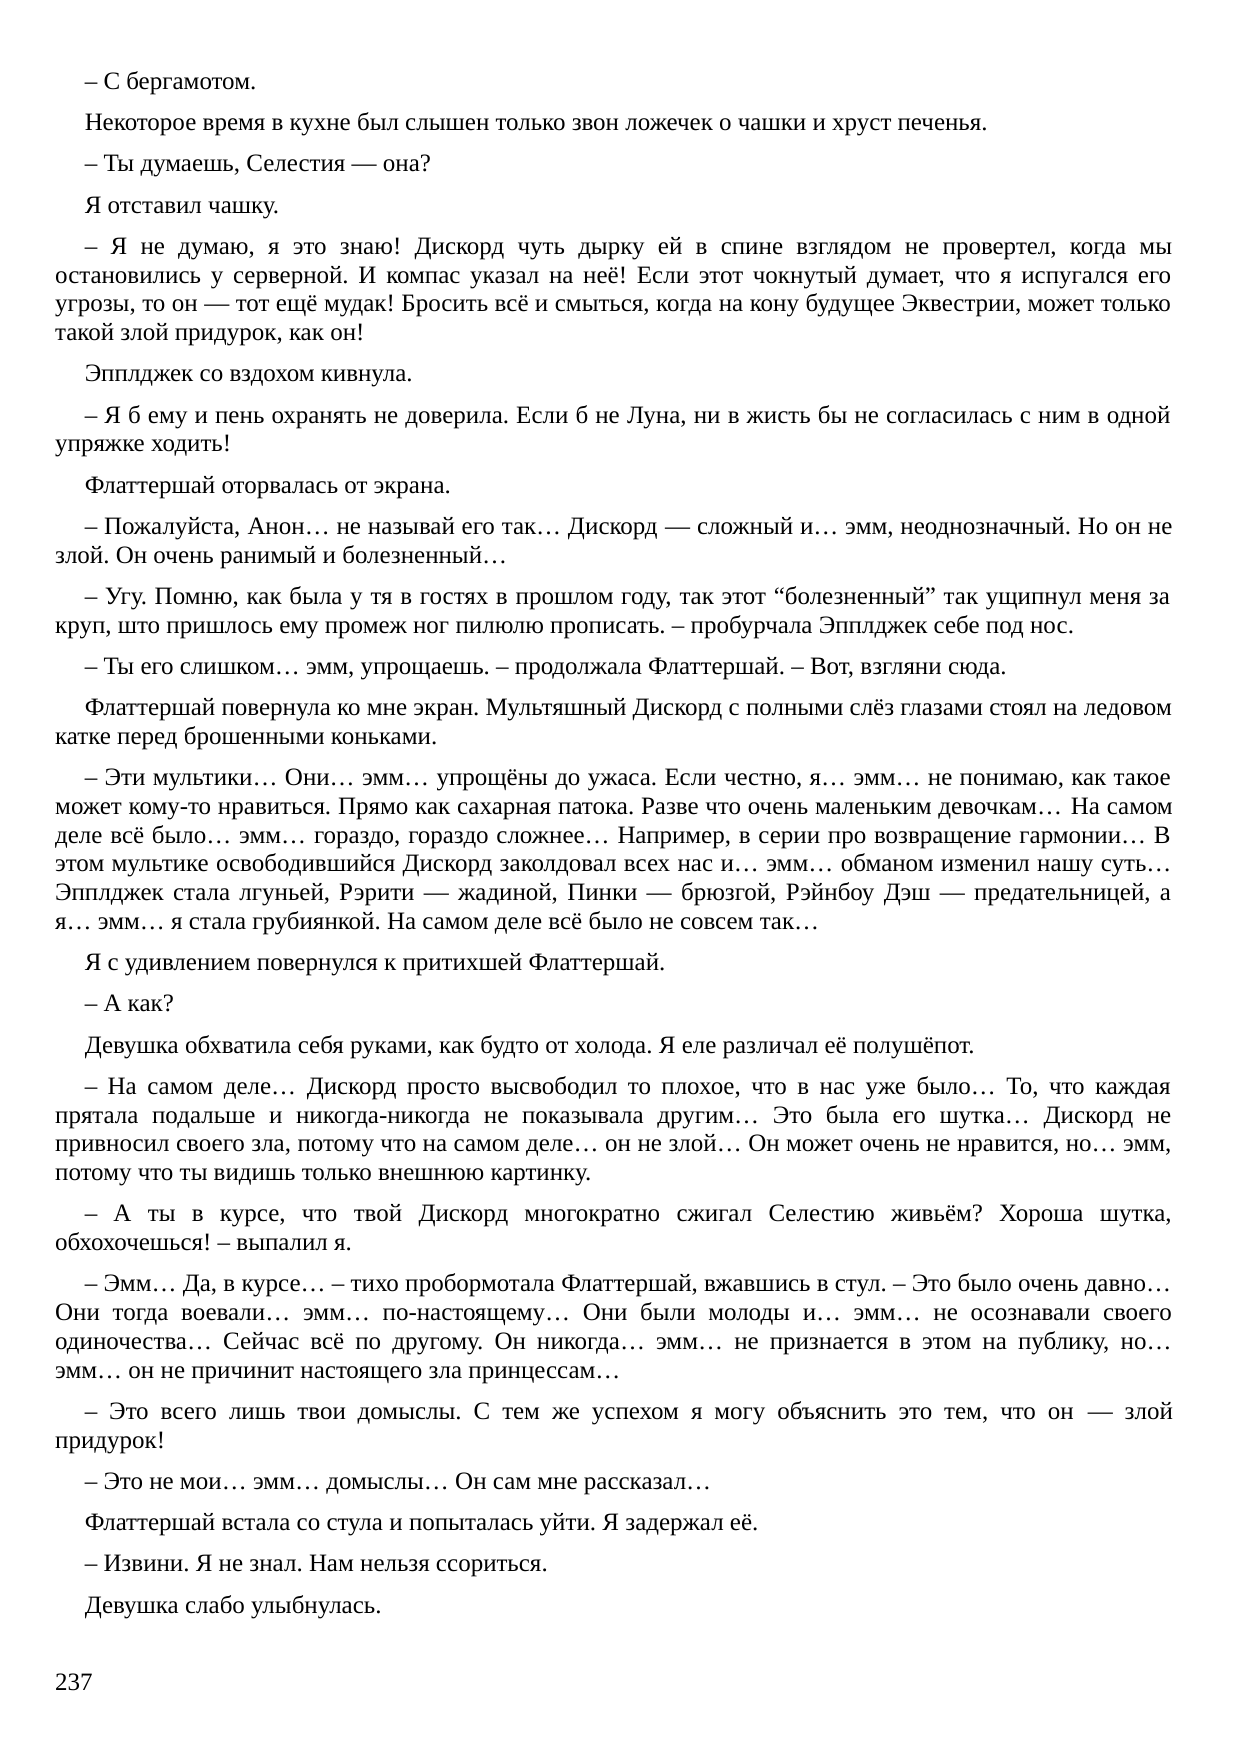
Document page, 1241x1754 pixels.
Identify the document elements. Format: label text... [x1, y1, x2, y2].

text – Ты его слишком… эмм, упрощаешь. – продолжала Флаттершай. – Вот, взгляни сюда. [55, 651, 1173, 680]
text Флаттершай оторвалась от экрана. [55, 470, 1173, 498]
text – На самом деле… Дискорд просто высвободил то плохое, что в нас уже было… То, что каждая прятала подальше и никогда-никогда не показывала другим… Это была его шутка… Дискорд не привносил своего зла, потому что на самом деле… он не злой… Он может очень не нравится, но… эмм, потому что ты видишь только внешнюю картинку. [55, 1071, 1173, 1186]
text – Эмм… Да, в курсе… – тихо пробормотала Флаттершай, вжавшись в стул. – Это было очень давно… Они тогда воевали… эмм… по-настоящему… Они были молоды и… эмм… не осознавали своего одиночества… Сейчас всё по другому. Он никогда… эмм… не признается в этом на публику, но… эмм… он не причинит настоящего зла принцессам… [55, 1268, 1173, 1383]
text – Я не думаю, я это знаю! Дискорд чуть дырку ей в спине взглядом не провертел, когда мы остановились у серверной. И компас указал на неё! Если этот чокнутый думает, что я испугался его угрозы, то он — тот ещё мудак! Бросить всё и смыться, когда на кону будущее Эквестрии, может только такой злой придурок, как он! [55, 231, 1173, 346]
text – Эти мультики… Они… эмм… упрощёны до ужаса. Если честно, я… эмм… не понимаю, как такое может кому-то нравиться. Прямо как сахарная патока. Разве что очень маленьким девочкам… На самом деле всё было… эмм… гораздо, гораздо сложнее… Например, в серии про возвращение гармонии… В этом мультике освободившийся Дискорд заколдовал всех нас и… эмм… обманом изменил нашу суть… Эпплджек стала лгуньей, Рэрити — жадиной, Пинки — брюзгой, Рэйнбоу Дэш — предательницей, а я… эмм… я стала грубиянкой. На самом деле всё было не совсем так… [55, 762, 1173, 935]
text – Пожалуйста, Анон… не называй его так… Дискорд — сложный и… эмм, неоднозначный. Но он не злой. Он очень ранимый и болезненный… [55, 511, 1173, 568]
text – Я б ему и пень охранять не доверила. Если б не Луна, ни в жисть бы не согласилась с ним в одной упряжке ходить! [55, 400, 1173, 457]
text Флаттершай встала со стула и попыталась уйти. Я задержал её. [55, 1507, 1173, 1536]
text – Ты думаешь, Селестия — она? [55, 148, 1173, 177]
text – А ты в курсе, что твой Дискорд многократно сжигал Селестию живьём? Хороша шутка, обхохочешься! – выпалил я. [55, 1198, 1173, 1256]
text Эпплджек со вздохом кивнула. [55, 358, 1173, 387]
text Некоторое время в кухне был слышен только звон ложечек о чашки и хруст печенья. [55, 107, 1173, 136]
text – А как? [55, 988, 1173, 1017]
text – Это не мои… эмм… домыслы… Он сам мне рассказал… [55, 1466, 1173, 1495]
text – Угу. Помню, как была у тя в гостях в прошлом году, так этот “болезненный” так ущипнул меня за круп, што пришлось ему промеж ног пилюлю прописать. – пробурчала Эпплджек себе под нос. [55, 581, 1173, 638]
text Флаттершай повернула ко мне экран. Мультяшный Дискорд с полными слёз глазами стоял на ледовом катке перед брошенными коньками. [55, 692, 1173, 750]
text Я отставил чашку. [55, 190, 1173, 218]
text – С бергамотом. [55, 66, 1173, 95]
text – Это всего лишь твои домыслы. С тем же успехом я могу объяснить это тем, что он — злой придурок! [55, 1396, 1173, 1453]
text Девушка слабо улыбнулась. [55, 1590, 1173, 1618]
text Я с удивлением повернулся к притихшей Флаттершай. [55, 947, 1173, 976]
text – Извини. Я не знал. Нам нельзя ссориться. [55, 1548, 1173, 1577]
text Девушка обхватила себя руками, как будто от холода. Я еле различал её полушёпот. [55, 1030, 1173, 1058]
